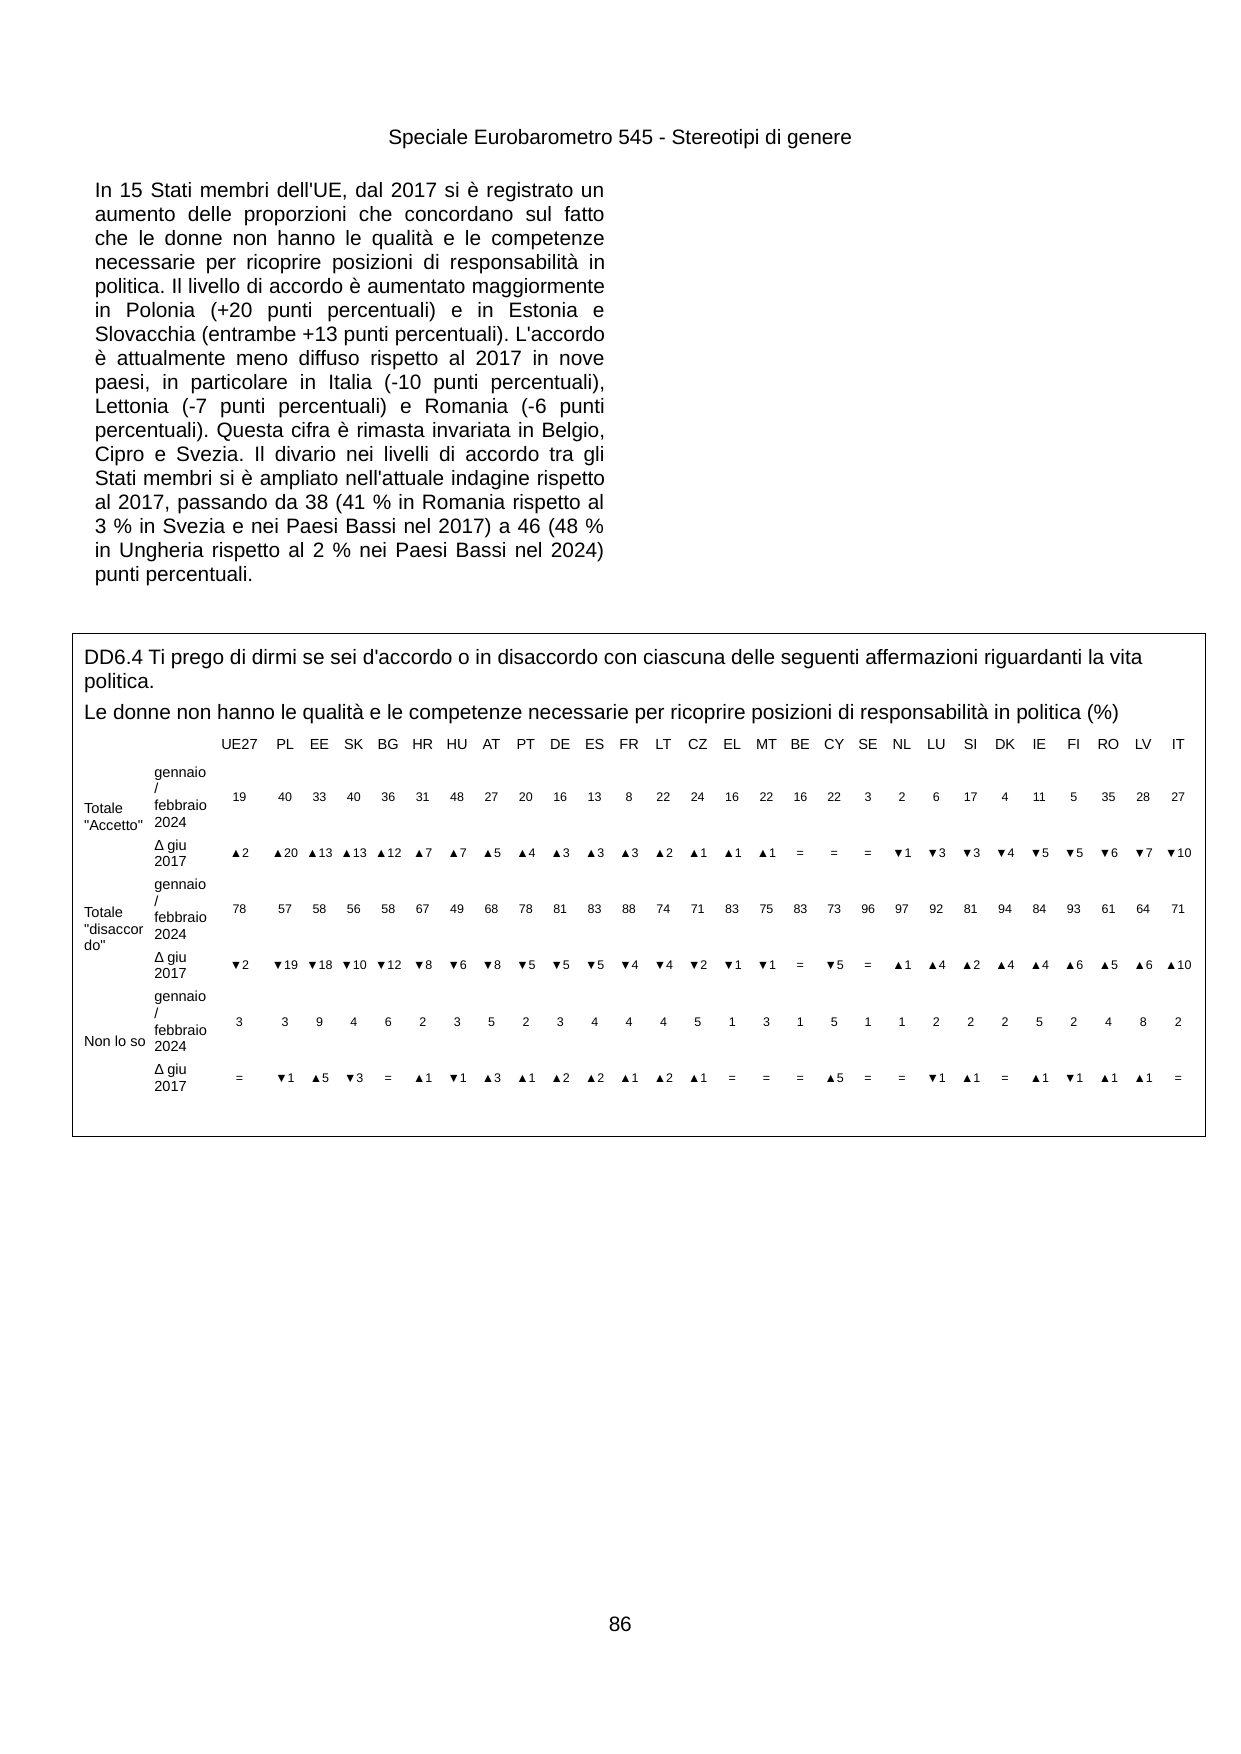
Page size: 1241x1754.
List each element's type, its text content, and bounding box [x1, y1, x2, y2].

table_cell 20 [509, 760, 543, 833]
table_cell 27 [474, 760, 508, 833]
table_cell ▼1 [1056, 1058, 1091, 1097]
table_cell ▼3 [919, 833, 953, 873]
table_cell 74 [646, 873, 680, 946]
table_cell 4 [612, 985, 646, 1058]
table_cell 22 [817, 760, 851, 833]
table_cell ▲6 [1056, 946, 1091, 985]
table_cell 24 [680, 760, 715, 833]
table_cell 93 [1056, 873, 1091, 946]
table_cell EL [715, 728, 749, 760]
table_cell ES [577, 728, 612, 760]
table_cell 11 [1022, 760, 1056, 833]
table_cell 2 [405, 985, 440, 1058]
table_cell RO [1091, 728, 1126, 760]
table_cell HR [405, 728, 440, 760]
table_cell NL [885, 728, 919, 760]
table_cell 75 [749, 873, 783, 946]
table_cell ▼2 [680, 946, 715, 985]
text In 15 Stati membri dell'UE, dal 2017 si è registrato un aumento delle proporzioni che concordano sul fatto che le donne non hanno le qualità e le competenze necessarie per ricoprire posizioni di responsabilità in politica. Il livello di accordo è aumentato maggiormente in Polonia (+20 punti percentuali) e in Estonia e Slovacchia (entrambe +13 punti percentuali). L'accordo è attualmente meno diffuso rispetto al 2017 in nove paesi, in particolare in Italia (-10 punti percentuali), Lettonia (-7 punti percentuali) e Romania (-6 punti percentuali). Questa cifra è rimasta invariata in Belgio, Cipro e Svezia. Il divario nei livelli di accordo tra gli Stati membri si è ampliato nell'attuale indagine rispetto al 2017, passando da 38 (41 % in Romania rispetto al 3 % in Svezia e nei Paesi Bassi nel 2017) a 46 (48 % in Ungheria rispetto al 2 % nei Paesi Bassi nel 2024) punti percentuali. [94, 178, 605, 585]
table_cell 94 [988, 873, 1022, 946]
table_cell ▲3 [612, 833, 646, 873]
table_cell ▲2 [646, 1058, 680, 1097]
table_cell 2 [1160, 985, 1196, 1058]
table_cell ▲13 [336, 833, 371, 873]
table_cell SE [851, 728, 884, 760]
table_cell ▲3 [474, 1058, 508, 1097]
table_cell ▲5 [474, 833, 508, 873]
table_cell ▲2 [646, 833, 680, 873]
table_cell EE [302, 728, 336, 760]
table_cell ▲1 [612, 1058, 646, 1097]
table_cell BE [784, 728, 817, 760]
table_cell ▼4 [612, 946, 646, 985]
table_cell 6 [919, 760, 953, 833]
table_cell ▼10 [336, 946, 371, 985]
table_cell 4 [988, 760, 1022, 833]
table_cell 5 [1056, 760, 1091, 833]
table_cell [151, 728, 211, 760]
table_cell 88 [612, 873, 646, 946]
table_cell = [851, 833, 884, 873]
table_cell = [784, 946, 817, 985]
table_cell 16 [784, 760, 817, 833]
table_cell 64 [1126, 873, 1160, 946]
table_cell ▼18 [302, 946, 336, 985]
table_cell 5 [474, 985, 508, 1058]
table_cell ▲6 [1126, 946, 1160, 985]
table_cell 9 [302, 985, 336, 1058]
table_cell Non lo so [81, 985, 151, 1097]
table_cell ▼4 [646, 946, 680, 985]
table_cell ▲4 [919, 946, 953, 985]
table_cell ▼1 [715, 946, 749, 985]
table_cell ▼5 [817, 946, 851, 985]
table_cell 78 [211, 873, 268, 946]
table_cell Le donne non hanno le qualità e le competenze necessarie per ricoprire posizioni di responsabilità in politica (%) [81, 696, 1196, 728]
table_cell 22 [646, 760, 680, 833]
table_cell ▲1 [680, 833, 715, 873]
table_cell 3 [543, 985, 577, 1058]
table_cell Δ giu 2017 [151, 1058, 211, 1097]
table_cell ▼8 [474, 946, 508, 985]
table_cell 2 [885, 760, 919, 833]
table_cell 16 [715, 760, 749, 833]
table_cell FI [1056, 728, 1091, 760]
table_cell ▼6 [440, 946, 474, 985]
table_cell 4 [1091, 985, 1126, 1058]
table_cell 2 [1056, 985, 1091, 1058]
table_cell 3 [211, 985, 268, 1058]
table_cell PL [268, 728, 302, 760]
table_cell 35 [1091, 760, 1126, 833]
table_cell CY [817, 728, 851, 760]
table_cell 49 [440, 873, 474, 946]
table_cell Totale "disaccordo" [81, 873, 151, 985]
table_cell 40 [336, 760, 371, 833]
table_cell 4 [336, 985, 371, 1058]
table_cell 73 [817, 873, 851, 946]
table_cell 83 [784, 873, 817, 946]
table_cell ▲3 [543, 833, 577, 873]
table_cell 71 [680, 873, 715, 946]
table_cell 8 [1126, 985, 1160, 1058]
table_cell 83 [715, 873, 749, 946]
table_cell ▼1 [919, 1058, 953, 1097]
table_cell AT [474, 728, 508, 760]
table_cell 40 [268, 760, 302, 833]
table_cell 5 [1022, 985, 1056, 1058]
table_cell ▼4 [988, 833, 1022, 873]
table_cell = [211, 1058, 268, 1097]
table_cell UE27 [211, 728, 268, 760]
table_cell ▲4 [509, 833, 543, 873]
table_cell 78 [509, 873, 543, 946]
table_cell ▲1 [885, 946, 919, 985]
table_cell ▲12 [371, 833, 405, 873]
table_cell ▼5 [577, 946, 612, 985]
table_cell = [749, 1058, 783, 1097]
table_cell = [371, 1058, 405, 1097]
table_cell = [784, 833, 817, 873]
table_cell 4 [577, 985, 612, 1058]
table_cell 83 [577, 873, 612, 946]
table_cell 4 [646, 985, 680, 1058]
table_cell ▼12 [371, 946, 405, 985]
table_cell ▼1 [749, 946, 783, 985]
table_cell 61 [1091, 873, 1126, 946]
table_cell ▲20 [268, 833, 302, 873]
table_cell IE [1022, 728, 1056, 760]
table_cell 56 [336, 873, 371, 946]
table_cell ▼3 [336, 1058, 371, 1097]
table_cell = [1160, 1058, 1196, 1097]
table_cell 96 [851, 873, 884, 946]
table_cell 58 [302, 873, 336, 946]
table_cell 5 [817, 985, 851, 1058]
table_cell 17 [953, 760, 988, 833]
table_cell 68 [474, 873, 508, 946]
table_cell DK [988, 728, 1022, 760]
table_cell 8 [612, 760, 646, 833]
table_cell ▲1 [715, 833, 749, 873]
table_cell = [885, 1058, 919, 1097]
table_cell ▲2 [577, 1058, 612, 1097]
table_cell = [988, 1058, 1022, 1097]
table_cell ▼7 [1126, 833, 1160, 873]
table_cell [81, 728, 151, 760]
table_cell Δ giu 2017 [151, 833, 211, 873]
table_cell IT [1160, 728, 1196, 760]
table_cell HU [440, 728, 474, 760]
table_cell CZ [680, 728, 715, 760]
table_cell LV [1126, 728, 1160, 760]
table_cell 3 [749, 985, 783, 1058]
table_cell 31 [405, 760, 440, 833]
table_cell 1 [885, 985, 919, 1058]
table_cell ▲2 [543, 1058, 577, 1097]
table_cell 67 [405, 873, 440, 946]
table_cell LT [646, 728, 680, 760]
table_cell ▲1 [1126, 1058, 1160, 1097]
table_cell ▲5 [302, 1058, 336, 1097]
table_cell 16 [543, 760, 577, 833]
table_cell ▲1 [749, 833, 783, 873]
table_cell 81 [953, 873, 988, 946]
table_cell LU [919, 728, 953, 760]
table_cell Δ giu 2017 [151, 946, 211, 985]
table_cell ▼5 [509, 946, 543, 985]
table_cell 33 [302, 760, 336, 833]
table_cell = [851, 1058, 884, 1097]
table_cell 3 [268, 985, 302, 1058]
table_cell ▲5 [817, 1058, 851, 1097]
table_cell 3 [440, 985, 474, 1058]
table_cell ▲2 [211, 833, 268, 873]
table_cell 57 [268, 873, 302, 946]
table_cell 97 [885, 873, 919, 946]
table_cell 48 [440, 760, 474, 833]
table_cell ▲13 [302, 833, 336, 873]
table_cell ▼1 [885, 833, 919, 873]
table_cell ▲1 [953, 1058, 988, 1097]
table_cell 1 [851, 985, 884, 1058]
table_cell 3 [851, 760, 884, 833]
table_cell Totale "Accetto" [81, 760, 151, 873]
table_cell ▲1 [680, 1058, 715, 1097]
table_cell 2 [953, 985, 988, 1058]
table_cell 13 [577, 760, 612, 833]
table_cell 2 [988, 985, 1022, 1058]
table_cell = [784, 1058, 817, 1097]
table_cell ▼19 [268, 946, 302, 985]
table_cell ▲7 [405, 833, 440, 873]
table_cell 6 [371, 985, 405, 1058]
table_cell ▲4 [1022, 946, 1056, 985]
table_cell gennaio/febbraio 2024 [151, 760, 211, 833]
table_cell ▲1 [405, 1058, 440, 1097]
table_cell 19 [211, 760, 268, 833]
table_cell 1 [784, 985, 817, 1058]
table_cell 81 [543, 873, 577, 946]
table_cell 71 [1160, 873, 1196, 946]
table_cell = [817, 833, 851, 873]
table_cell DE [543, 728, 577, 760]
table_cell MT [749, 728, 783, 760]
table_cell gennaio/febbraio 2024 [151, 873, 211, 946]
table_cell ▼5 [543, 946, 577, 985]
table_cell PT [509, 728, 543, 760]
table_cell 27 [1160, 760, 1196, 833]
table_cell 36 [371, 760, 405, 833]
table_cell ▼6 [1091, 833, 1126, 873]
table_cell ▲1 [1022, 1058, 1056, 1097]
table_cell 92 [919, 873, 953, 946]
table_cell ▲10 [1160, 946, 1196, 985]
table_cell ▼5 [1056, 833, 1091, 873]
table_cell ▼10 [1160, 833, 1196, 873]
table_cell ▼1 [440, 1058, 474, 1097]
table_cell ▼3 [953, 833, 988, 873]
table_cell = [851, 946, 884, 985]
table_cell 1 [715, 985, 749, 1058]
table_header DD6.4 Ti prego di dirmi se sei d'accordo o in disaccordo con ciascuna delle seguenti affermazioni riguardanti la vita politica. [81, 642, 1196, 696]
table_cell ▲1 [1091, 1058, 1126, 1097]
table_cell ▲4 [988, 946, 1022, 985]
table_cell ▼2 [211, 946, 268, 985]
table_cell 22 [749, 760, 783, 833]
table_cell SI [953, 728, 988, 760]
table_cell ▲2 [953, 946, 988, 985]
table_cell 28 [1126, 760, 1160, 833]
table_cell 2 [919, 985, 953, 1058]
table_cell ▼8 [405, 946, 440, 985]
table_cell 2 [509, 985, 543, 1058]
table_cell 84 [1022, 873, 1056, 946]
table_cell ▲1 [509, 1058, 543, 1097]
table_cell ▼5 [1022, 833, 1056, 873]
table_cell ▼1 [268, 1058, 302, 1097]
table_cell gennaio/febbraio 2024 [151, 985, 211, 1058]
table_cell ▲5 [1091, 946, 1126, 985]
table_cell FR [612, 728, 646, 760]
table_cell 5 [680, 985, 715, 1058]
table_cell ▲3 [577, 833, 612, 873]
table_cell 58 [371, 873, 405, 946]
table_cell ▲7 [440, 833, 474, 873]
table_cell SK [336, 728, 371, 760]
table_cell = [715, 1058, 749, 1097]
table_cell BG [371, 728, 405, 760]
